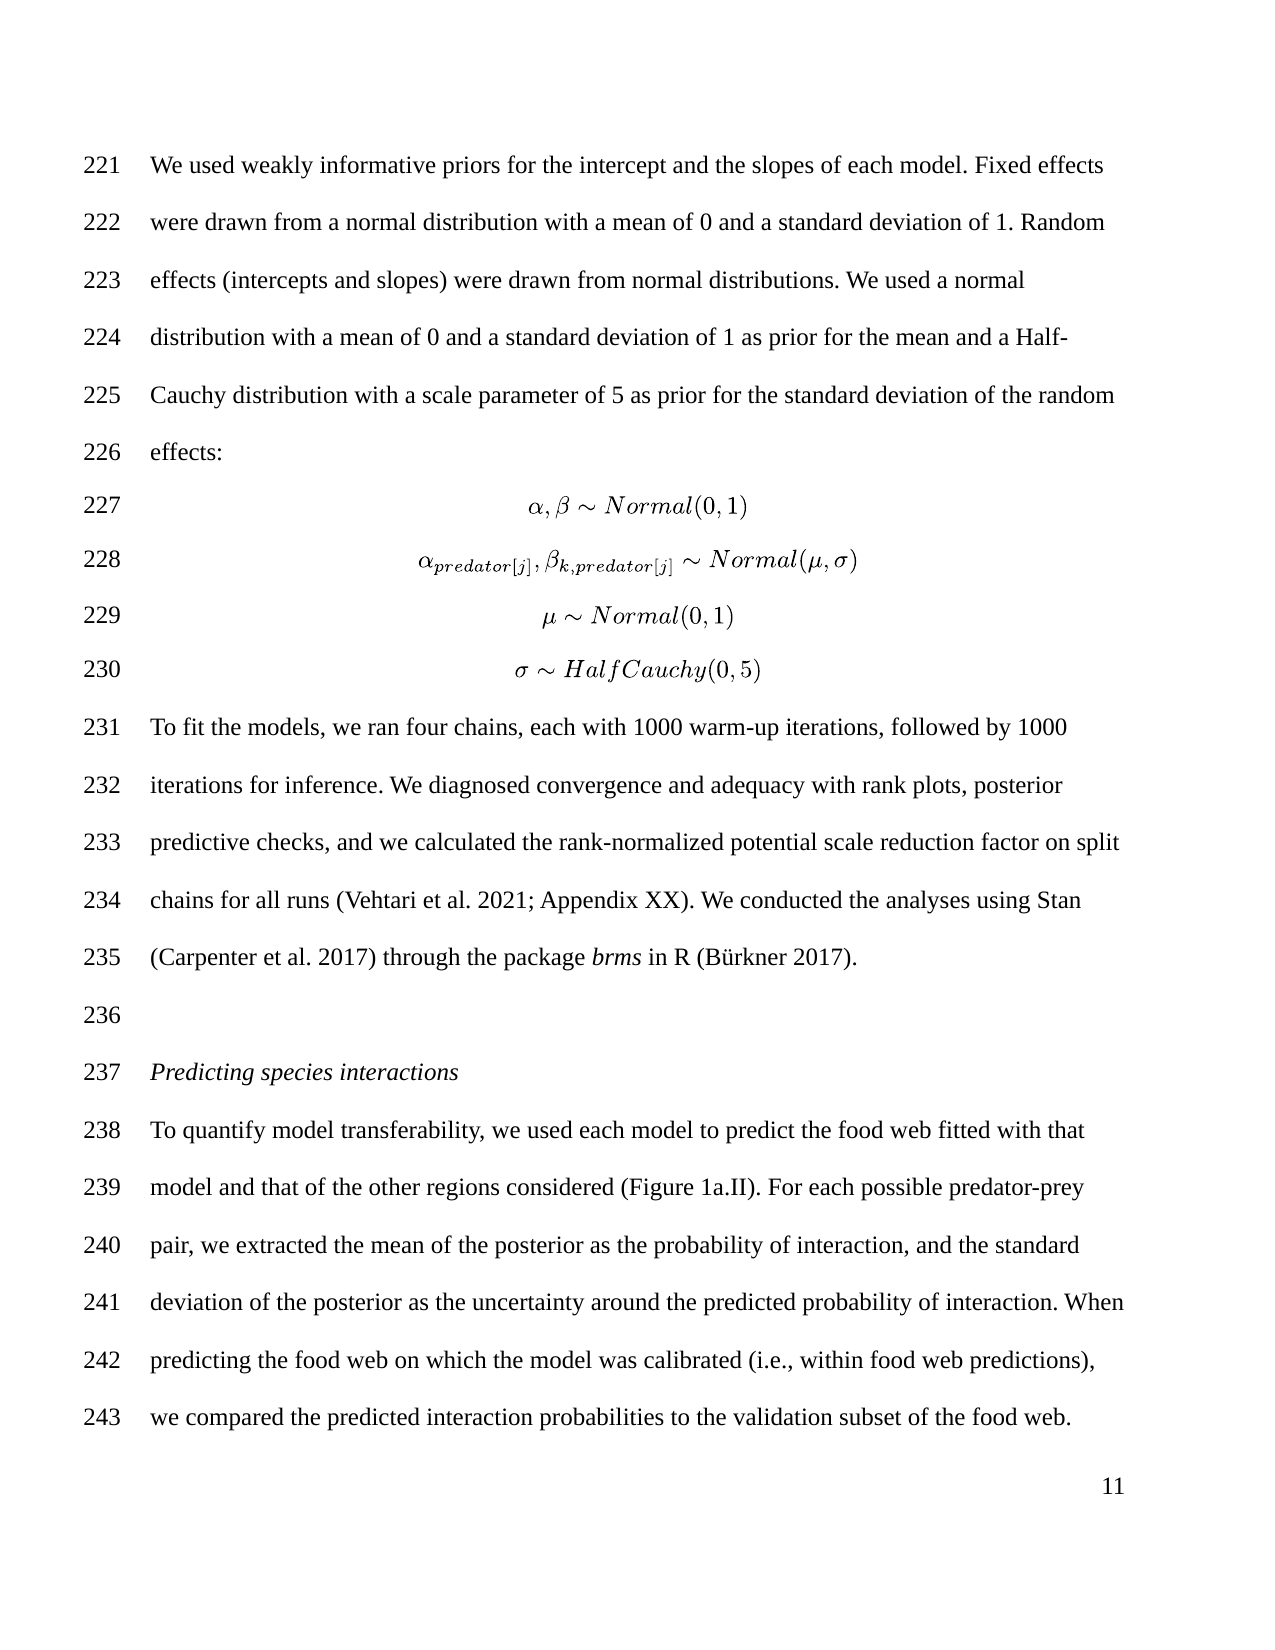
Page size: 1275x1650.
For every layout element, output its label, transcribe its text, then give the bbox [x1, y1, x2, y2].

text To fit the models, we ran four chains, each with 1000 warm-up iterations, followed by 1000 iterations for inference. We diagnosed convergence and adequacy with rank plots, posterior predictive checks, and we calculated the rank-normalized potential scale reduction factor on split chains for all runs (Vehtari et al. 2021; Appendix XX). We conducted the analyses using Stan (Carpenter et al. 2017) through the package brms in R (Bürkner 2017). [150, 712, 1125, 971]
text To quantify model transferability, we used each model to predict the food web fitted with that model and that of the other regions considered (Figure 1a.II). For each possible predator-prey pair, we extracted the mean of the posterior as the probability of interaction, and the standard deviation of the posterior as the uncertainty around the predicted probability of interaction. When predicting the food web on which the model was calibrated (i.e., within food web predictions), we compared the predicted interaction probabilities to the validation subset of the food web. [150, 1115, 1125, 1431]
text Predicting species interactions [150, 1057, 1125, 1086]
text We used weakly informative priors for the intercept and the slopes of each model. Fixed effects were drawn from a normal distribution with a mean of 0 and a standard deviation of 1. Random effects (intercepts and slopes) were drawn from normal distributions. We used a normal distribution with a mean of 0 and a standard deviation of 1 as prior for the mean and a Half-Cauchy distribution with a scale parameter of 5 as prior for the standard deviation of the random effects: [150, 150, 1125, 466]
